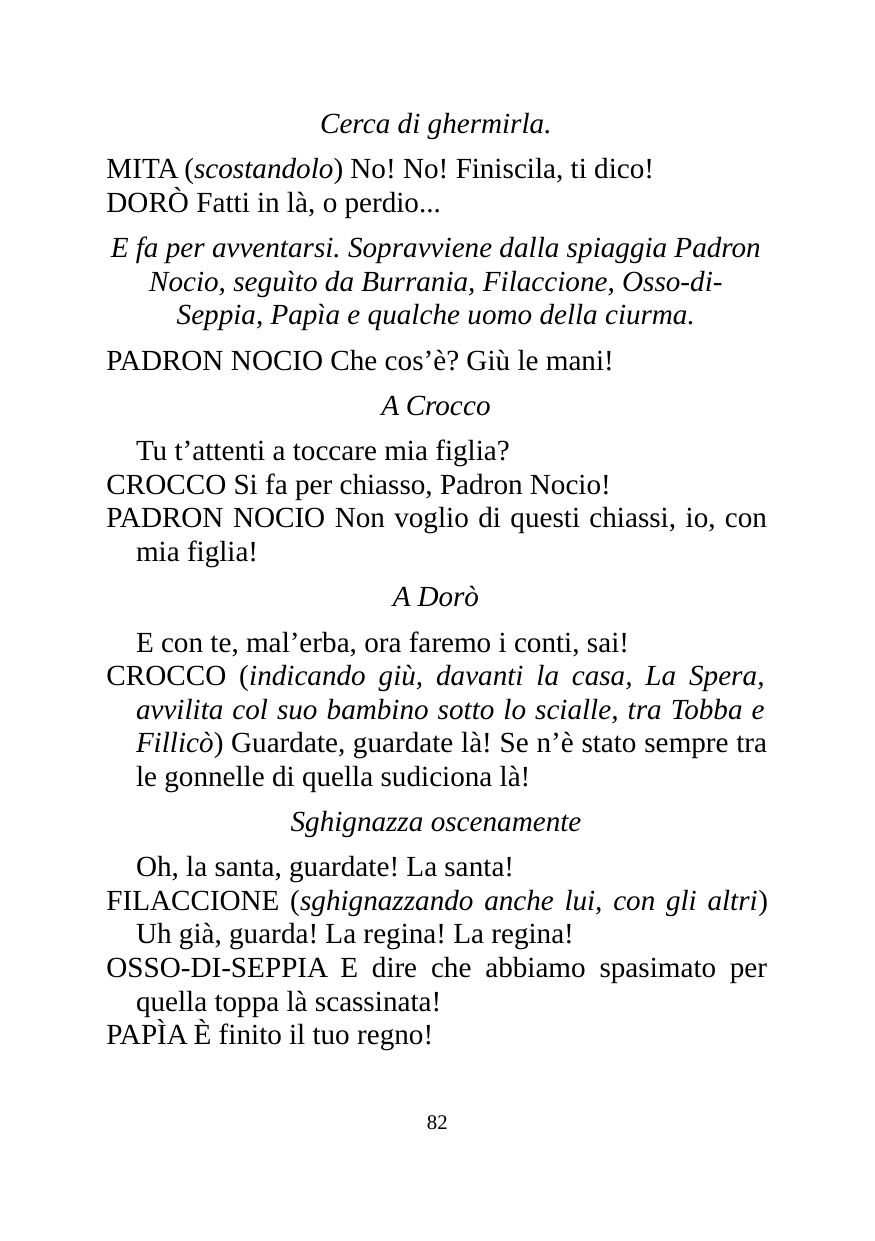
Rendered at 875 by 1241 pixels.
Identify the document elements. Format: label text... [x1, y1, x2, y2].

text CROCCO Si fa per chiasso, Padron Nocio! [106, 467, 768, 501]
text Sghignazza oscenamente [106, 804, 768, 838]
text Oh, la santa, guardate! La santa! [136, 849, 768, 883]
text A Crocco [106, 388, 768, 422]
text E fa per avventarsi. Sopravviene dalla spiaggia Padron Nocio, seguìto da Burrania, Filaccione, Osso-di-Seppia, Papìa e qualche uomo della ciurma. [106, 230, 768, 331]
text Tu t’attenti a toccare mia figlia? [136, 433, 768, 467]
text E con te, mal’erba, ora faremo i conti, sai! [136, 625, 768, 658]
text PADRON NOCIO Non voglio di questi chiassi, io, con mia figlia! [106, 501, 768, 568]
text Cerca di ghermirla. [106, 106, 768, 140]
text OSSO-DI-SEPPIA E dire che abbiamo spasimato per quella toppa là scassinata! [106, 950, 768, 1017]
text CROCCO (indicando giù, davanti la casa, La Spera, avvilita col suo bambino sotto lo scialle, tra Tobba e Fillicò) Guardate, guardate là! Se n’è stato sempre tra le gonnelle di quella sudiciona là! [106, 658, 768, 792]
text MITA (scostandolo) No! No! Finiscila, ti dico! [106, 152, 768, 185]
text FILACCIONE (sghignazzando anche lui, con gli altri) Uh già, guarda! La regina! La regina! [106, 883, 768, 950]
text PAPÌA È finito il tuo regno! [106, 1017, 768, 1051]
text PADRON NOCIO Che cos’è? Giù le mani! [106, 343, 768, 376]
text Dorò Fatti in là, o perdio... [106, 185, 768, 219]
text A Dorò [106, 579, 768, 613]
